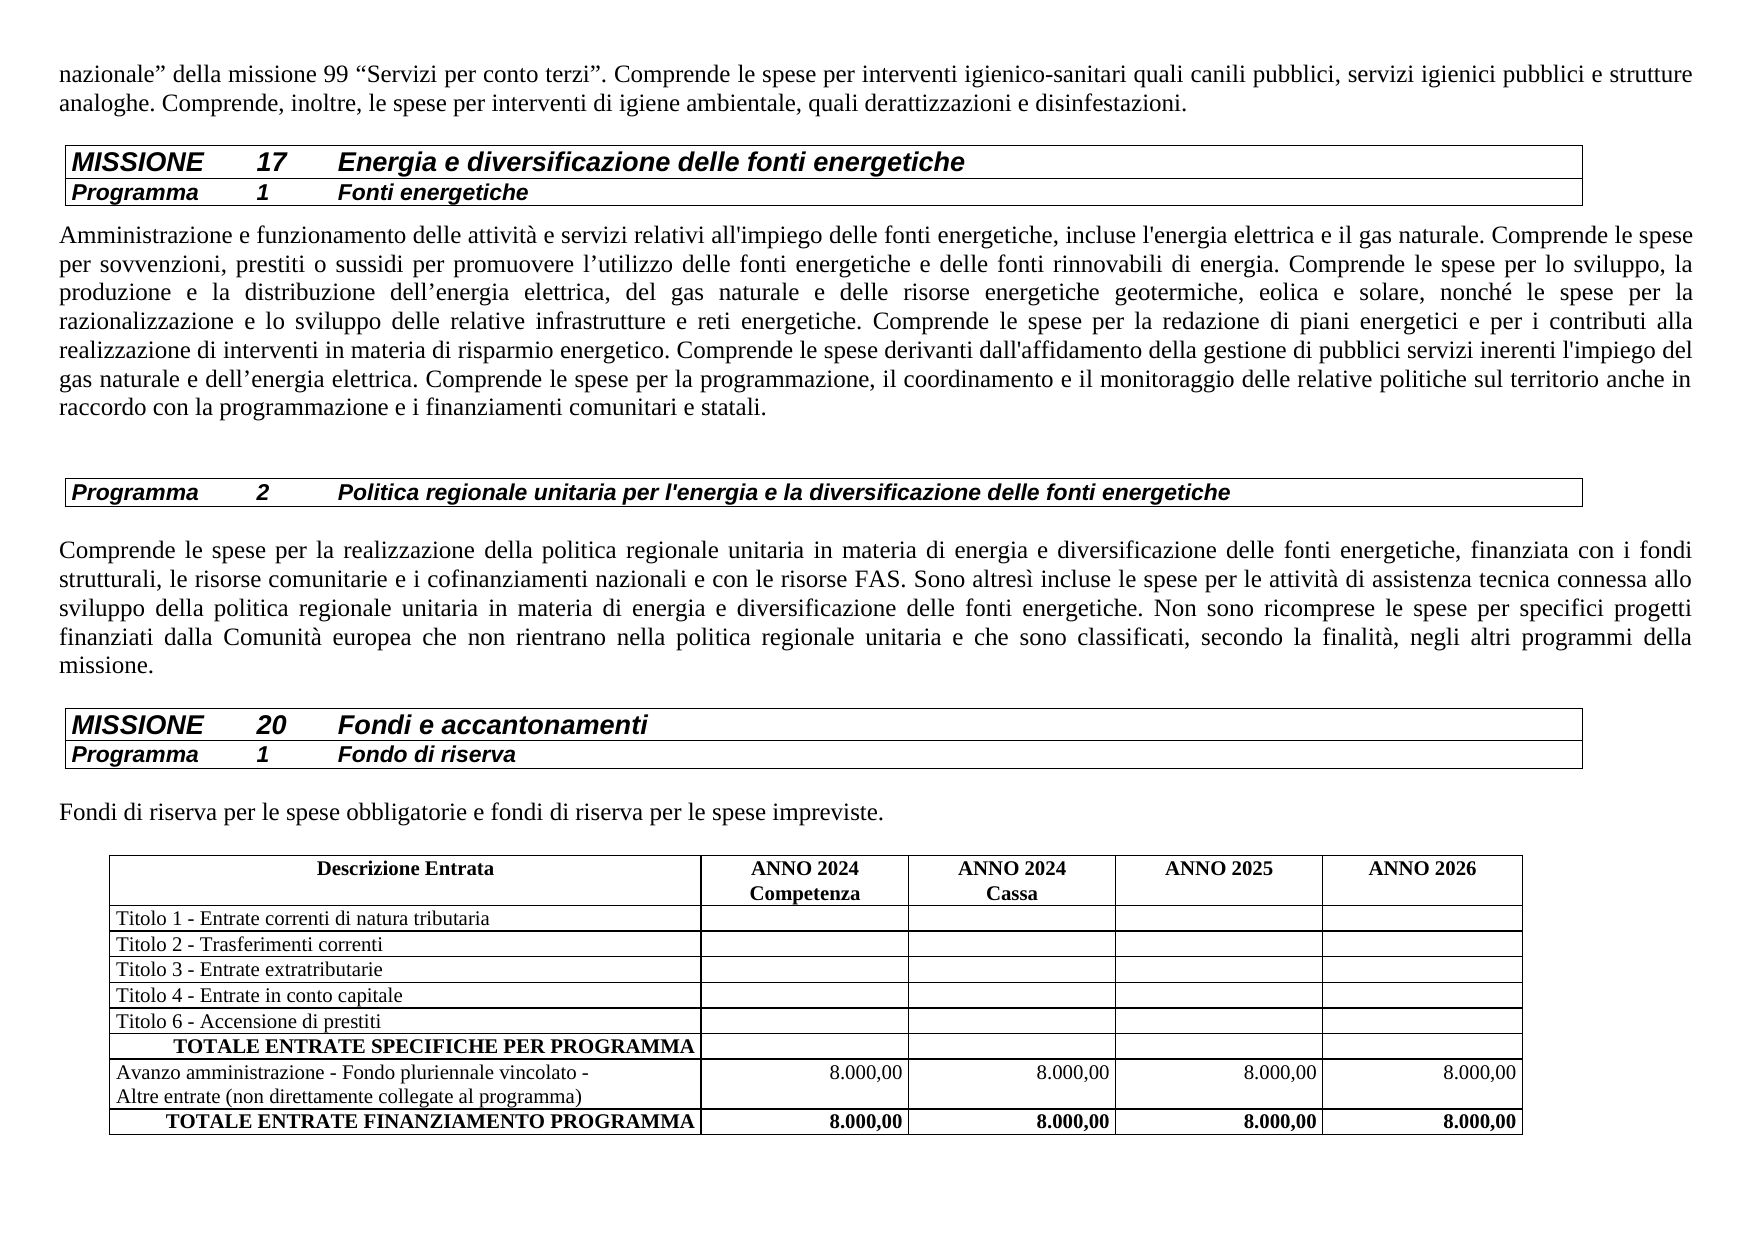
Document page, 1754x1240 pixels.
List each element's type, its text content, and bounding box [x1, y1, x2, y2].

table_cell [1116, 1034, 1322, 1058]
table_cell Titolo 2 - Trasferimenti correnti [110, 932, 700, 956]
table_cell [702, 957, 908, 981]
table_cell [1116, 983, 1322, 1007]
table_cell Programma [66, 179, 250, 205]
table_cell [909, 1009, 1115, 1033]
table_cell [702, 1009, 908, 1033]
table_cell [909, 932, 1115, 956]
table_cell 1 [250, 741, 331, 767]
table_cell Avanzo amministrazione - Fondo pluriennale vincolato - Altre entrate (non direttamente collegate al programma) [110, 1060, 700, 1108]
text Fondi di riserva per le spese obbligatorie e fondi di riserva per le spese impreviste. [59, 797, 1695, 826]
table_cell 8.000,00 [702, 1060, 908, 1108]
table_header ANNO 2024 Competenza [702, 856, 908, 904]
table_cell [909, 1034, 1115, 1058]
table_cell Titolo 4 - Entrate in conto capitale [110, 983, 700, 1007]
table_header 2 [250, 479, 331, 506]
table_cell [1323, 906, 1522, 930]
table_cell [1323, 932, 1522, 956]
table_cell [1323, 1009, 1522, 1033]
table_cell [1323, 957, 1522, 981]
table_cell 8.000,00 [1116, 1060, 1322, 1108]
table_cell [1116, 957, 1322, 981]
table_header ANNO 2025 [1116, 856, 1322, 904]
table_cell Fonti energetiche [331, 179, 1582, 205]
text nazionale” della missione 99 “Servizi per conto terzi”. Comprende le spese per interventi igienico-sanitari quali canili pubblici, servizi igienici pubblici e strutture analoghe. Comprende, inoltre, le spese per interventi di igiene ambientale, quali derattizzazioni e disinfestazioni. [59, 59, 1695, 116]
text Amministrazione e funzionamento delle attività e servizi relativi all'impiego delle fonti energetiche, incluse l'energia elettrica e il gas naturale. Comprende le spese per sovvenzioni, prestiti o sussidi per promuovere l’utilizzo delle fonti energetiche e delle fonti rinnovabili di energia. Comprende le spese per lo sviluppo, la produzione e la distribuzione dell’energia elettrica, del gas naturale e delle risorse energetiche geotermiche, eolica e solare, nonché le spese per la razionalizzazione e lo sviluppo delle relative infrastrutture e reti energetiche. Comprende le spese per la redazione di piani energetici e per i contributi alla realizzazione di interventi in materia di risparmio energetico. Comprende le spese derivanti dall'affidamento della gestione di pubblici servizi inerenti l'impiego del gas naturale e dell’energia elettrica. Comprende le spese per la programmazione, il coordinamento e il monitoraggio delle relative politiche sul territorio anche in raccordo con la programmazione e i finanziamenti comunitari e statali. [59, 220, 1695, 421]
table_cell Programma [66, 741, 250, 767]
table_cell [702, 906, 908, 930]
table_header Energia e diversificazione delle fonti energetiche [331, 146, 1582, 177]
table_cell [1323, 1034, 1522, 1058]
table_header ANNO 2024 Cassa [909, 856, 1115, 904]
table_header Programma [66, 479, 250, 506]
table_cell 8.000,00 [909, 1060, 1115, 1108]
table_cell 8.000,00 [1323, 1060, 1522, 1108]
table_cell TOTALE ENTRATE SPECIFICHE PER PROGRAMMA [110, 1034, 700, 1058]
table_cell Fondo di riserva [331, 741, 1582, 767]
table_cell 8.000,00 [909, 1110, 1115, 1133]
table_header Fondi e accantonamenti [331, 709, 1582, 740]
table_cell Titolo 1 - Entrate correnti di natura tributaria [110, 906, 700, 930]
table_cell [702, 983, 908, 1007]
table_header 20 [250, 709, 331, 740]
table_header 17 [250, 146, 331, 177]
table_header ANNO 2026 [1323, 856, 1522, 904]
table_cell [1116, 932, 1322, 956]
table_header MISSIONE [66, 146, 250, 177]
table_cell [909, 906, 1115, 930]
table_cell 8.000,00 [702, 1110, 908, 1133]
table_cell [702, 1034, 908, 1058]
table_cell Titolo 3 - Entrate extratributarie [110, 957, 700, 981]
text Comprende le spese per la realizzazione della politica regionale unitaria in materia di energia e diversificazione delle fonti energetiche, finanziata con i fondi strutturali, le risorse comunitarie e i cofinanziamenti nazionali e con le risorse FAS. Sono altresì incluse le spese per le attività di assistenza tecnica connessa allo sviluppo della politica regionale unitaria in materia di energia e diversificazione delle fonti energetiche. Non sono ricomprese le spese per specifici progetti finanziati dalla Comunità europea che non rientrano nella politica regionale unitaria e che sono classificati, secondo la finalità, negli altri programmi della missione. [59, 535, 1695, 679]
table_cell 1 [250, 179, 331, 205]
table_header Politica regionale unitaria per l'energia e la diversificazione delle fonti energetiche [331, 479, 1582, 506]
table_cell [702, 932, 908, 956]
table_cell [1116, 1009, 1322, 1033]
table_cell Titolo 6 - Accensione di prestiti [110, 1009, 700, 1033]
table_cell 8.000,00 [1323, 1110, 1522, 1133]
table_cell TOTALE ENTRATE FINANZIAMENTO PROGRAMMA [110, 1110, 700, 1133]
table_header Descrizione Entrata [110, 856, 700, 904]
table_cell [1116, 906, 1322, 930]
table_cell [909, 957, 1115, 981]
table_cell 8.000,00 [1116, 1110, 1322, 1133]
table_cell [1323, 983, 1522, 1007]
table_header MISSIONE [66, 709, 250, 740]
table_cell [909, 983, 1115, 1007]
